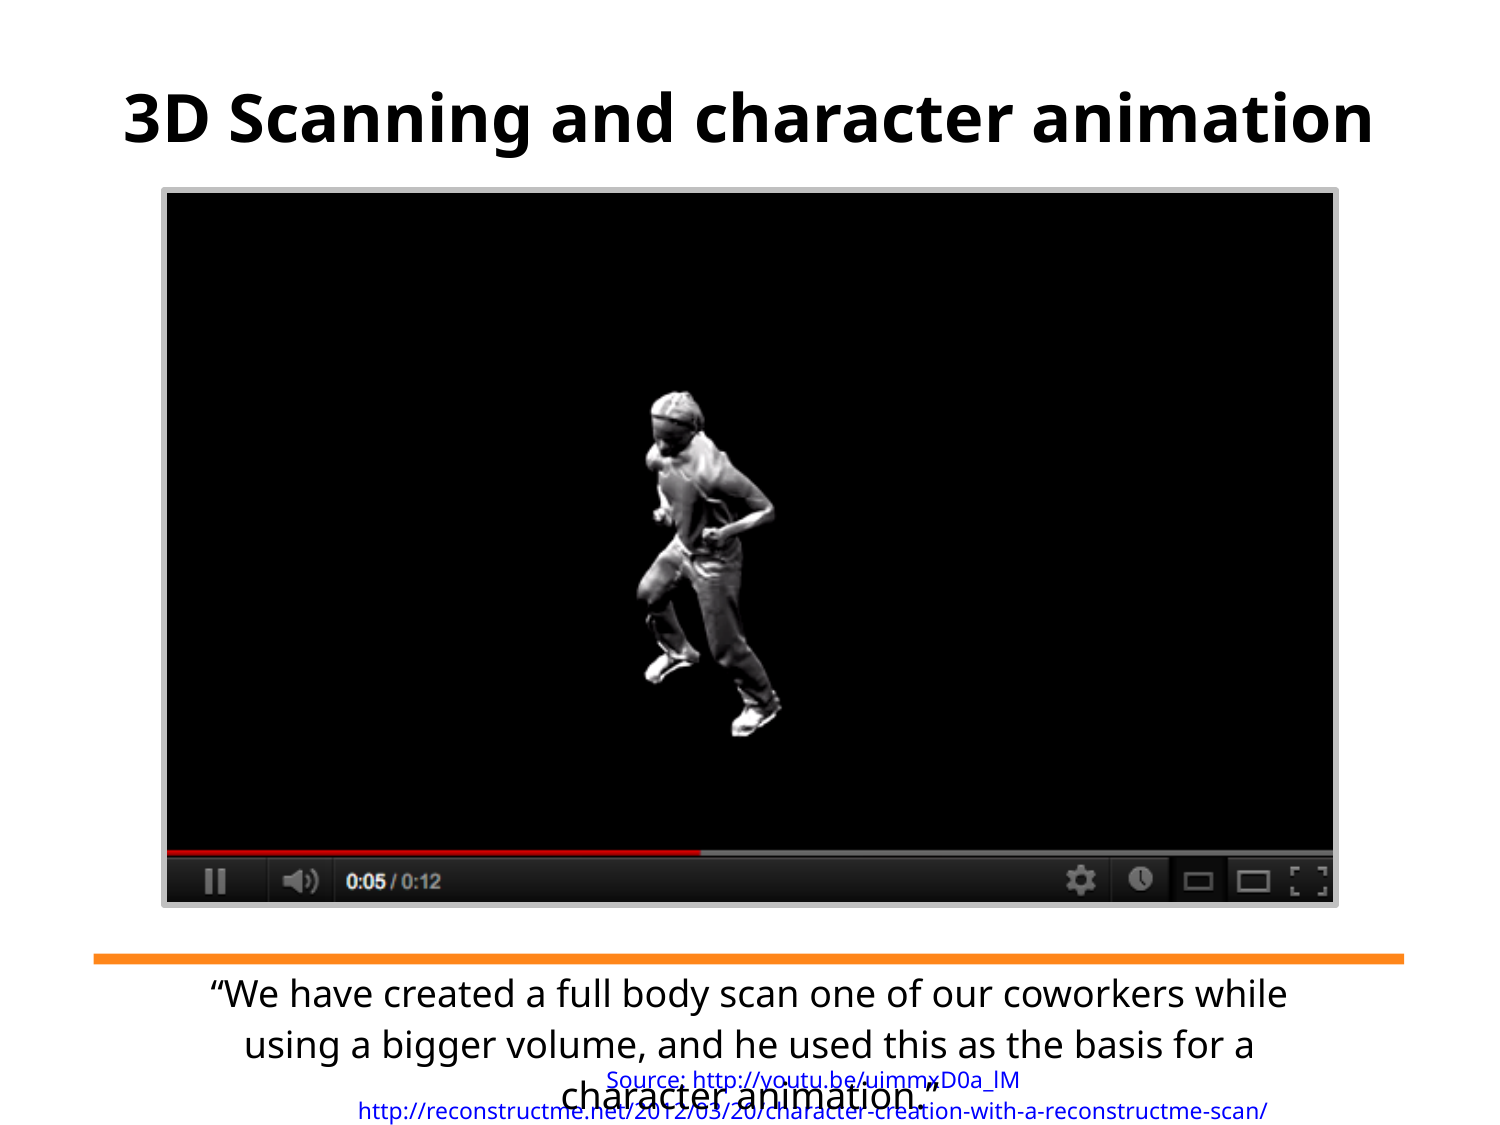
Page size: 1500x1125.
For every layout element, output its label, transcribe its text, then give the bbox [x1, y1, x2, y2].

title 3D Scanning and character animation [75, 44, 1426, 188]
picture [0, 0, 1500, 1125]
text_box Source: http://youtu.be/uimmxD0a_lM http://reconstructme.net/2012/03/20/character-creation-with-a-reconstructme-scan/ [343, 1064, 1157, 1123]
text_box “We have created a full body scan one of our coworkers while using a bigger volume, and he used this as the basis for a character animation.” [158, 960, 1342, 1064]
